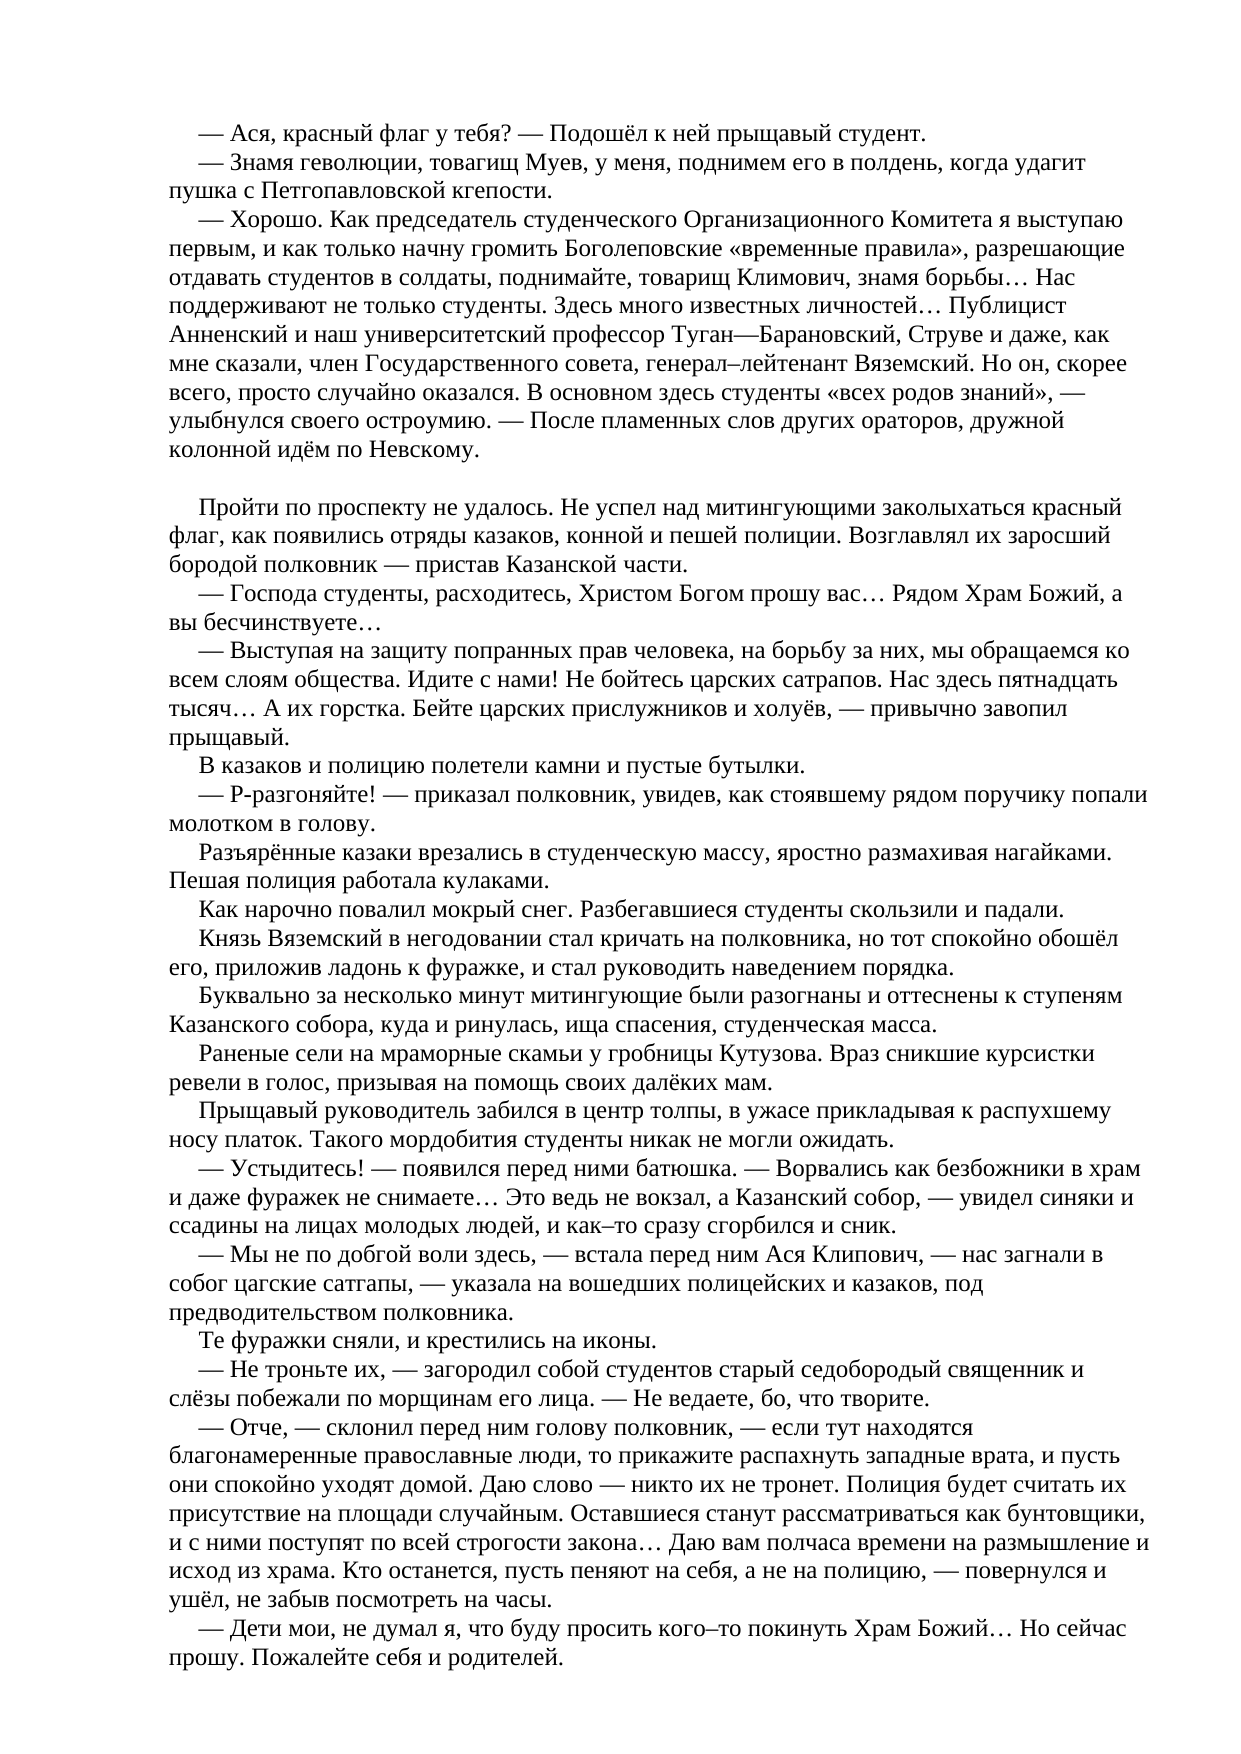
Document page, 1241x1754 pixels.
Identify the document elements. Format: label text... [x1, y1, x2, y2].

text — Устыдитесь! — появился перед ними батюшка. — Ворвались как безбожники в храм и даже фуражек не снимаете… Это ведь не вокзал, а Казанский собор, — увидел синяки и ссадины на лицах молодых людей, и как–то сразу сгорбился и сник. [169, 1153, 1152, 1239]
text — Знамя геволюции, товагищ Муев, у меня, поднимем его в полдень, когда удагит пушка с Петгопавловской кгепости. [169, 147, 1152, 204]
text — Господа студенты, расходитесь, Христом Богом прошу вас… Рядом Храм Божий, а вы бесчинствуете… [169, 578, 1152, 636]
text — Ася, красный флаг у тебя? — Подошёл к ней прыщавый студент. [169, 118, 1152, 147]
text — Выступая на защиту попранных прав человека, на борьбу за них, мы обращаемся ко всем слоям общества. Идите с нами! Не бойтесь царских сатрапов. Нас здесь пятнадцать тысяч… А их горстка. Бейте царских прислужников и холуёв, — привычно завопил прыщавый. [169, 636, 1152, 751]
text Князь Вяземский в негодовании стал кричать на полковника, но тот спокойно обошёл его, приложив ладонь к фуражке, и стал руководить наведением порядка. [169, 923, 1152, 981]
text Пройти по проспекту не удалось. Не успел над митингующими заколыхаться красный флаг, как появились отряды казаков, конной и пешей полиции. Возглавлял их заросший бородой полковник — пристав Казанской части. [169, 492, 1152, 578]
text В казаков и полицию полетели камни и пустые бутылки. [169, 751, 1152, 779]
text — Дети мои, не думал я, что буду просить кого–то покинуть Храм Божий… Но сейчас прошу. Пожалейте себя и родителей. [169, 1613, 1152, 1671]
text Прыщавый руководитель забился в центр толпы, в ужасе прикладывая к распухшему носу платок. Такого мордобития студенты никак не могли ожидать. [169, 1096, 1152, 1153]
text Буквально за несколько минут митингующие были разогнаны и оттеснены к ступеням Казанского собора, куда и ринулась, ища спасения, студенческая масса. [169, 981, 1152, 1038]
text — Мы не по добгой воли здесь, — встала перед ним Ася Клипович, — нас загнали в собог цагские сатгапы, — указала на вошедших полицейских и казаков, под предводительством полковника. [169, 1239, 1152, 1326]
text — Отче, — склонил перед ним голову полковник, — если тут находятся благонамеренные православные люди, то прикажите распахнуть западные врата, и пусть они спокойно уходят домой. Даю слово — никто их не тронет. Полиция будет считать их присутствие на площади случайным. Оставшиеся станут рассматриваться как бунтовщики, и с ними поступят по всей строгости закона… Даю вам полчаса времени на размышление и исход из храма. Кто останется, пусть пеняют на себя, а не на полицию, — повернулся и ушёл, не забыв посмотреть на часы. [169, 1412, 1152, 1613]
text — Хорошо. Как председатель студенческого Организационного Комитета я выступаю первым, и как только начну громить Боголеповские «временные правила», разрешающие отдавать студентов в солдаты, поднимайте, товарищ Климович, знамя борьбы… Нас поддерживают не только студенты. Здесь много известных личностей… Публицист Анненский и наш университетский профессор Туган—Барановский, Струве и даже, как мне сказали, член Государственного совета, генерал–лейтенант Вяземский. Но он, скорее всего, просто случайно оказался. В основном здесь студенты «всех родов знаний», — улыбнулся своего остроумию. — После пламенных слов других ораторов, дружной колонной идём по Невскому. [169, 204, 1152, 463]
text Те фуражки сняли, и крестились на иконы. [169, 1326, 1152, 1354]
text Раненые сели на мраморные скамьи у гробницы Кутузова. Враз сникшие курсистки ревели в голос, призывая на помощь своих далёких мам. [169, 1038, 1152, 1096]
text Разъярённые казаки врезались в студенческую массу, яростно размахивая нагайками. Пешая полиция работала кулаками. [169, 837, 1152, 894]
text Как нарочно повалил мокрый снег. Разбегавшиеся студенты скользили и падали. [169, 894, 1152, 923]
text — Р-разгоняйте! — приказал полковник, увидев, как стоявшему рядом поручику попали молотком в голову. [169, 779, 1152, 837]
text — Не троньте их, — загородил собой студентов старый седобородый священник и слёзы побежали по морщинам его лица. — Не ведаете, бо, что творите. [169, 1354, 1152, 1412]
